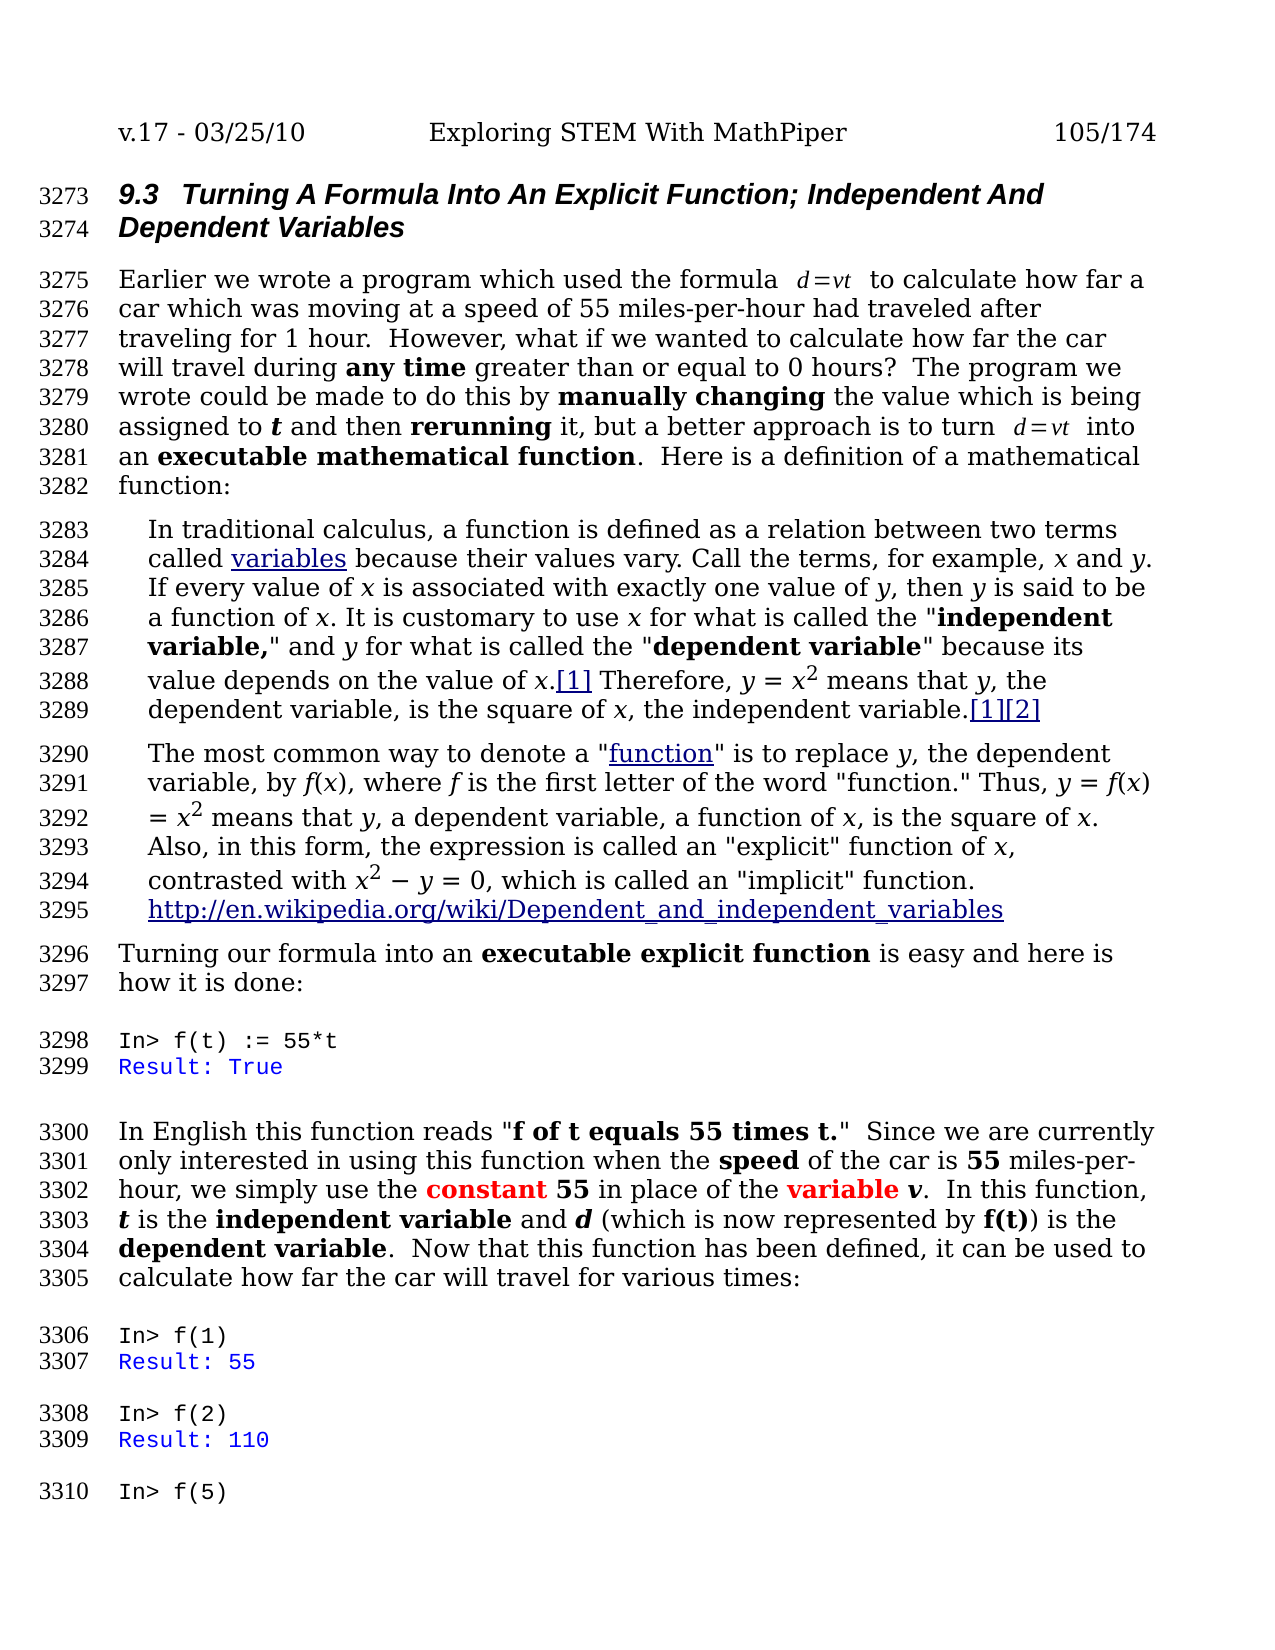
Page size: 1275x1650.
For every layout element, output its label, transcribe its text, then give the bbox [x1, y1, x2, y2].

text The most common way to denote a "function" is to replace y, the dependent variable, by f(x), where f is the first letter of the word "function." Thus, y = f(x) = x2 means that y, a dependent variable, a function of x, is the square of x. Also, in this form, the expression is called an "explicit" function of x, contrasted with x2 − y = 0, which is called an "implicit" function. http://en.wikipedia.org/wiki/Dependent_and_independent_variables [148, 739, 1157, 924]
text Result: 55 [118, 1351, 1157, 1376]
text Earlier we wrote a program which used the formulato calculate how far a car which was moving at a speed of 55 miles-per-hour had traveled after traveling for 1 hour. However, what if we wanted to calculate how far the car will travel during any time greater than or equal to 0 hours? The program we wrote could be made to do this by manually changing the value which is being assigned to t and then rerunning it, but a better approach is to turninto an executable mathematical function. Here is a definition of a mathematical function: [118, 265, 1157, 500]
text Result: 110 [118, 1428, 1157, 1454]
subtitle Turning A Formula Into An Explicit Function; Independent And Dependent Variables [118, 177, 1157, 244]
text In> f(5) [118, 1480, 1157, 1506]
text In> f(1) [118, 1324, 1157, 1351]
text Result: True [118, 1056, 1157, 1082]
text In> f(t) := 55*t [118, 1030, 1157, 1056]
text Turning our formula into an executable explicit function is easy and here is how it is done: [118, 939, 1157, 998]
text In English this function reads "f of t equals 55 times t." Since we are currently only interested in using this function when the speed of the car is 55 miles-per-hour, we simply use the constant 55 in place of the variable v. In this function, t is the independent variable and d (which is now represented by f(t)) is the dependent variable. Now that this function has been defined, it can be used to calculate how far the car will travel for various times: [118, 1117, 1157, 1293]
text In traditional calculus, a function is defined as a relation between two terms called variables because their values vary. Call the terms, for example, x and y. If every value of x is associated with exactly one value of y, then y is said to be a function of x. It is customary to use x for what is called the "independent variable," and y for what is called the "dependent variable" because its value depends on the value of x.[1] Therefore, y = x2 means that y, the dependent variable, is the square of x, the independent variable.[1][2] [148, 515, 1157, 724]
text In> f(2) [118, 1402, 1157, 1428]
